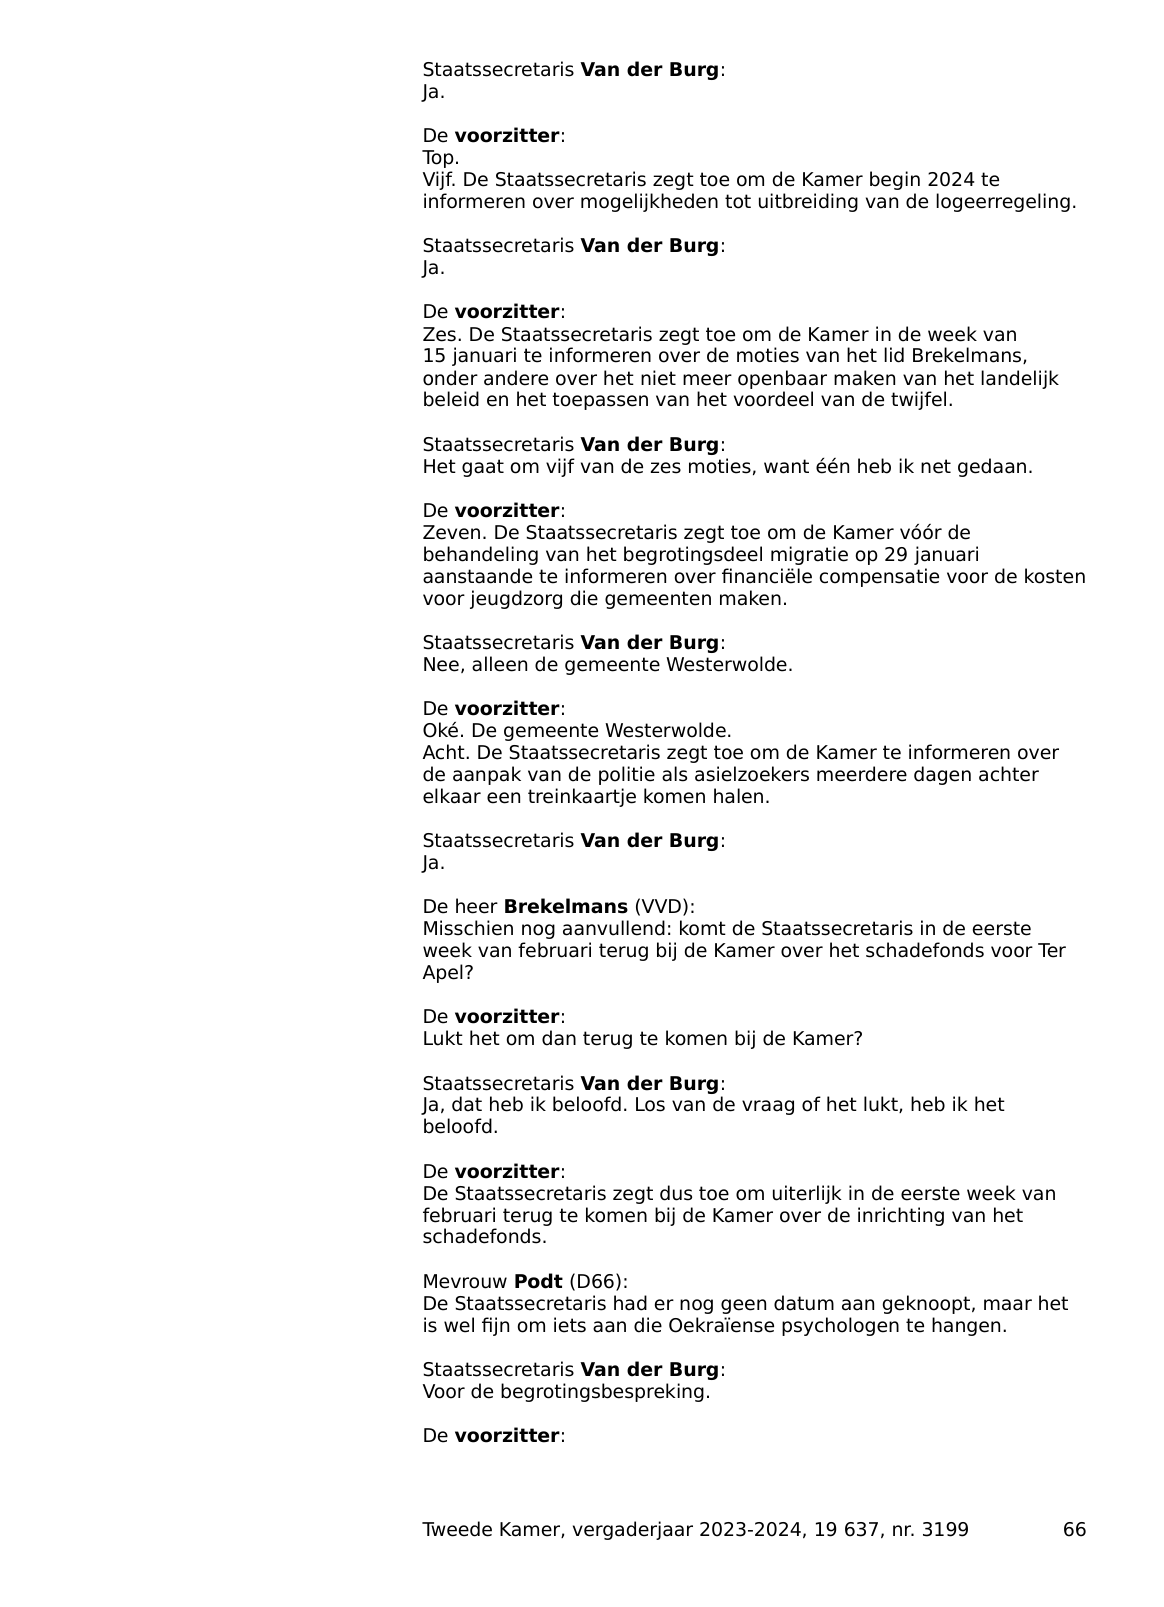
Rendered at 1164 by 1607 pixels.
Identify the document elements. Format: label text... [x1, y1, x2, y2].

text Staatssecretaris Van der Burg: [422, 433, 1087, 456]
text Zeven. De Staatssecretaris zegt toe om de Kamer vóór de behandeling van het begrotingsdeel migratie op 29 januari aanstaande te informeren over financiële compensatie voor de kosten voor jeugdzorg die gemeenten maken. [422, 522, 1087, 609]
text De voorzitter: [422, 500, 1087, 522]
text De voorzitter: [422, 698, 1087, 720]
text Staatssecretaris Van der Burg: [422, 830, 1087, 852]
text Vijf. De Staatssecretaris zegt toe om de Kamer begin 2024 te informeren over mogelijkheden tot uitbreiding van de logeerregeling. [422, 169, 1087, 213]
text De voorzitter: [422, 301, 1087, 323]
text Staatssecretaris Van der Burg: [422, 632, 1087, 654]
text De voorzitter: [422, 1161, 1087, 1182]
text Staatssecretaris Van der Burg: [422, 235, 1087, 257]
text Misschien nog aanvullend: komt de Staatssecretaris in de eerste week van februari terug bij de Kamer over het schadefonds voor Ter Apel? [422, 918, 1087, 984]
text Nee, alleen de gemeente Westerwolde. [422, 654, 1087, 676]
text De Staatssecretaris zegt dus toe om uiterlijk in de eerste week van februari terug te komen bij de Kamer over de inrichting van het schadefonds. [422, 1182, 1087, 1248]
text De voorzitter: [422, 1006, 1087, 1028]
text Voor de begrotingsbespreking. [422, 1381, 1087, 1403]
text Ja. [422, 852, 1087, 874]
text De Staatssecretaris had er nog geen datum aan geknoopt, maar het is wel fijn om iets aan die Oekraïense psychologen te hangen. [422, 1293, 1087, 1337]
text Zes. De Staatssecretaris zegt toe om de Kamer in de week van 15 januari te informeren over de moties van het lid Brekelmans, onder andere over het niet meer openbaar maken van het landelijk beleid en het toepassen van het voordeel van de twijfel. [422, 323, 1087, 411]
text Ja, dat heb ik beloofd. Los van de vraag of het lukt, heb ik het beloofd. [422, 1094, 1087, 1138]
text Oké. De gemeente Westerwolde. [422, 720, 1087, 742]
text Ja. [422, 81, 1087, 103]
text Staatssecretaris Van der Burg: [422, 59, 1087, 81]
text Het gaat om vijf van de zes moties, want één heb ik net gedaan. [422, 456, 1087, 477]
text De heer Brekelmans (VVD): [422, 896, 1087, 918]
text De voorzitter: [422, 1425, 1087, 1447]
text Lukt het om dan terug te komen bij de Kamer? [422, 1028, 1087, 1050]
text Staatssecretaris Van der Burg: [422, 1359, 1087, 1381]
text Staatssecretaris Van der Burg: [422, 1072, 1087, 1094]
text Ja. [422, 257, 1087, 279]
text De voorzitter: [422, 125, 1087, 147]
text Mevrouw Podt (D66): [422, 1271, 1087, 1293]
text Acht. De Staatssecretaris zegt toe om de Kamer te informeren over de aanpak van de politie als asielzoekers meerdere dagen achter elkaar een treinkaartje komen halen. [422, 742, 1087, 808]
text Top. [422, 147, 1087, 169]
